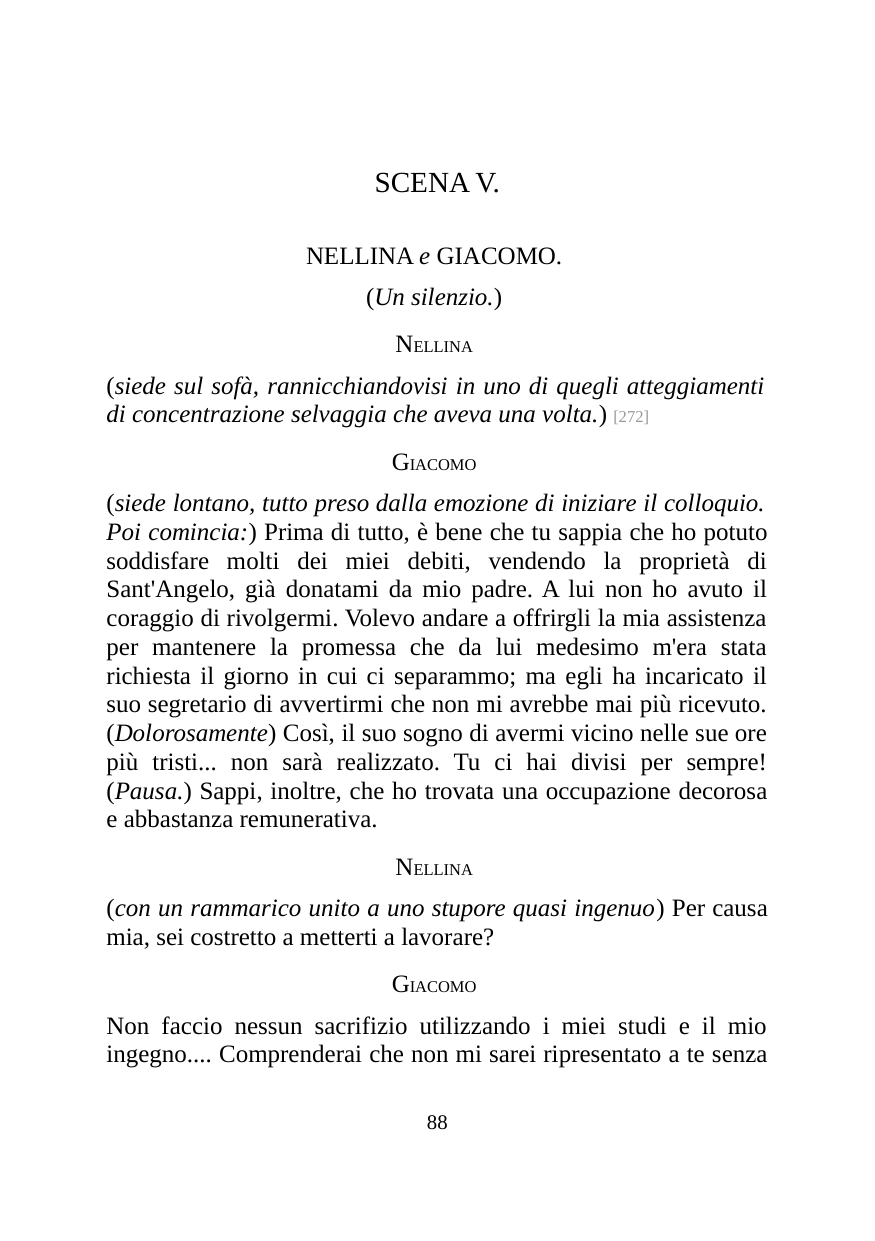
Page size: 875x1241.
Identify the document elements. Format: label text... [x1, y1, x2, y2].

text (siede sul sofà, rannicchiandovisi in uno di quegli atteggiamenti di concentrazione selvaggia che aveva una volta.) [272] [106, 371, 768, 428]
text NELLINA e GIACOMO. [106, 241, 768, 269]
subtitle SCENA V. [106, 165, 768, 199]
text (con un rammarico unito a uno stupore quasi ingenuo) Per causa mia, sei costretto a metterti a lavorare? [106, 893, 768, 951]
text Giacomo [106, 447, 768, 476]
text Nellina [106, 329, 768, 358]
text Nellina [106, 852, 768, 881]
text Non faccio nessun sacrifizio utilizzando i miei studi e il mio ingegno.... Comprenderai che non mi sarei ripresentato a te senza [106, 1011, 768, 1068]
text (Un silenzio.) [106, 282, 768, 311]
text (siede lontano, tutto preso dalla emozione di iniziare il colloquio. Poi comincia:) Prima di tutto, è bene che tu sappia che ho potuto soddisfare molti dei miei debiti, vendendo la proprietà di Sant'Angelo, già donatami da mio padre. A lui non ho avuto il coraggio di rivolgermi. Volevo andare a offrirgli la mia assistenza per mantenere la promessa che da lui medesimo m'era stata richiesta il giorno in cui ci separammo; ma egli ha incaricato il suo segretario di avvertirmi che non mi avrebbe mai più ricevuto. (Dolorosamente) Così, il suo sogno di avermi vicino nelle sue ore più tristi... non sarà realizzato. Tu ci hai divisi per sempre! (Pausa.) Sappi, inoltre, che ho trovata una occupazione decorosa e abbastanza remunerativa. [106, 488, 768, 833]
text Giacomo [106, 969, 768, 998]
